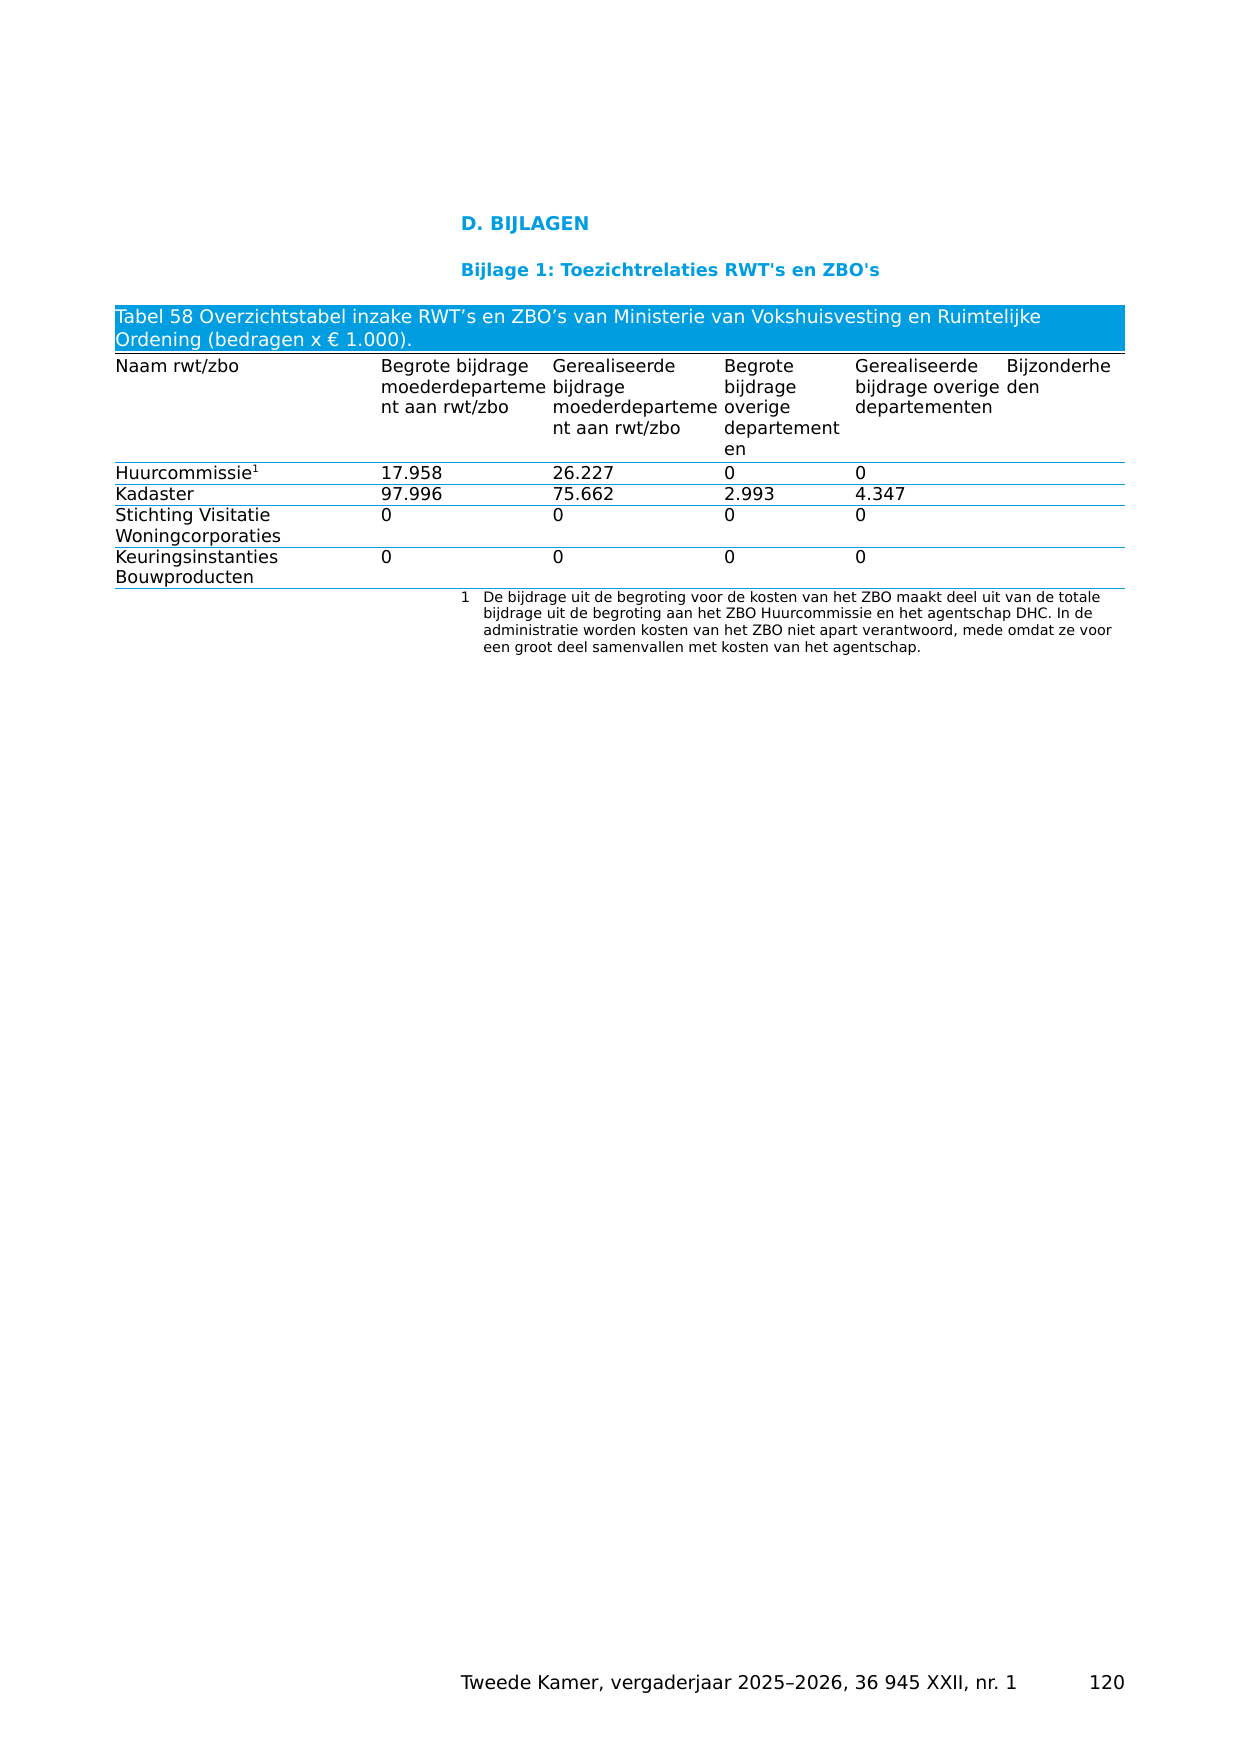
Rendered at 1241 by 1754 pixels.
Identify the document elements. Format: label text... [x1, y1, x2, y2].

table_cell 0 [378, 506, 549, 546]
table_cell [1004, 463, 1125, 483]
table_cell 0 [549, 548, 721, 588]
table_cell Huurcommissie1 [115, 463, 378, 483]
table_cell Gerealiseerde bijdrage overige departementen [852, 354, 1003, 462]
table_cell 0 [721, 548, 852, 588]
table_cell 4.347 [852, 485, 1003, 504]
table_cell Begrote bijdrage overige departementen [721, 354, 852, 462]
list De bijdrage uit de begroting voor de kosten van het ZBO maakt deel uit van de totale bijdrage uit de begroting aan het ZBO Huurcommissie en het agentschap DHC. In de administratie worden kosten van het ZBO niet apart verantwoord, mede omdat ze voor een groot deel samenvallen met kosten van het agentschap. [461, 589, 1125, 656]
table_cell 0 [852, 463, 1003, 483]
table_cell 0 [852, 506, 1003, 546]
table_cell 0 [852, 548, 1003, 588]
table_cell 0 [378, 548, 549, 588]
table_cell Keuringsinstanties Bouwproducten [115, 548, 378, 588]
table_cell 0 [549, 506, 721, 546]
table_cell [1004, 506, 1125, 546]
table_cell [1004, 548, 1125, 588]
table_cell Stichting Visitatie Woningcorporaties [115, 506, 378, 546]
table_cell 0 [721, 463, 852, 483]
table_cell 97.996 [378, 485, 549, 504]
table_cell Naam rwt/zbo [115, 354, 378, 462]
title D. Bijlagen [461, 213, 1125, 235]
table_cell 2.993 [721, 485, 852, 504]
table_cell Begrote bijdrage moederdepartement aan rwt/zbo [378, 354, 549, 462]
table_cell [1004, 485, 1125, 504]
table_cell Bijzonderheden [1004, 354, 1125, 462]
table_cell 75.662 [549, 485, 721, 504]
title Bijlage 1: Toezichtrelaties RWT's en ZBO's [461, 258, 1125, 281]
table_cell 17.958 [378, 463, 549, 483]
table_cell Kadaster [115, 485, 378, 504]
table_cell Gerealiseerde bijdrage moederdepartement aan rwt/zbo [549, 354, 721, 462]
table_cell 26.227 [549, 463, 721, 483]
table_cell 0 [721, 506, 852, 546]
